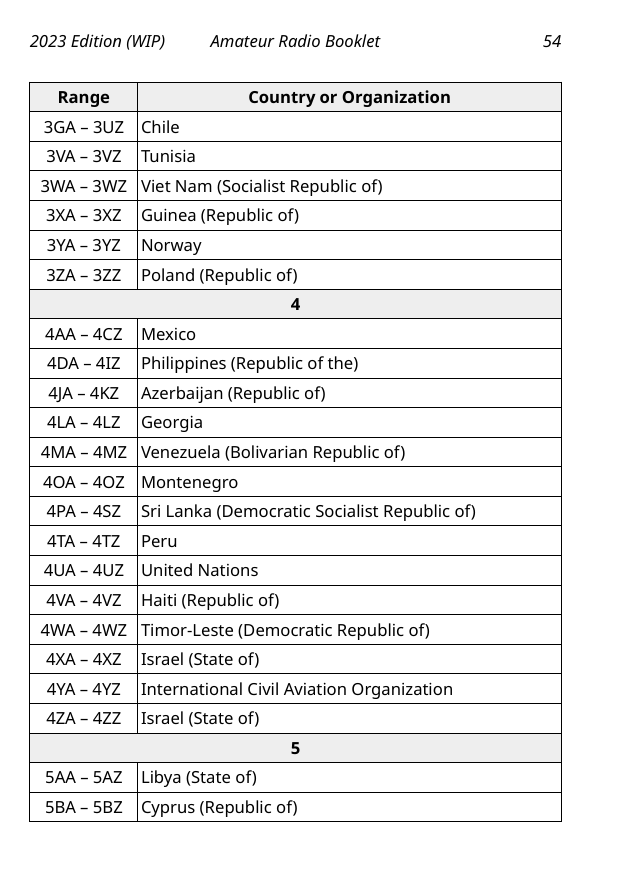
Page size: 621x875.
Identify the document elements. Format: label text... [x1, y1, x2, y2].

table_cell 3VA – 3VZ [30, 142, 137, 170]
table_cell 4 [30, 290, 561, 318]
table_cell 4AA – 4CZ [30, 319, 137, 348]
table_cell Haiti (Republic of) [138, 586, 561, 614]
table_cell 4ZA – 4ZZ [30, 704, 137, 732]
table_cell 4TA – 4TZ [30, 526, 137, 555]
table_cell Israel (State of) [138, 704, 561, 732]
table_cell 4WA – 4WZ [30, 615, 137, 644]
table_cell Chile [138, 112, 561, 141]
table_cell 4DA – 4IZ [30, 349, 137, 377]
table_header Country or Organization [138, 83, 561, 111]
table_cell Viet Nam (Socialist Republic of) [138, 171, 561, 200]
table_cell 5AA – 5AZ [30, 763, 137, 792]
table_cell 3GA – 3UZ [30, 112, 137, 141]
table_cell Libya (State of) [138, 763, 561, 792]
table_cell Cyprus (Republic of) [138, 793, 561, 821]
table_cell 4PA – 4SZ [30, 497, 137, 525]
table_cell Guinea (Republic of) [138, 201, 561, 229]
table_cell 5BA – 5BZ [30, 793, 137, 821]
table_cell Philippines (Republic of the) [138, 349, 561, 377]
table_cell Israel (State of) [138, 645, 561, 673]
table_cell Norway [138, 231, 561, 259]
table_cell United Nations [138, 556, 561, 584]
table_cell 3XA – 3XZ [30, 201, 137, 229]
table_cell 4MA – 4MZ [30, 438, 137, 466]
table_cell 4UA – 4UZ [30, 556, 137, 584]
table_cell 4LA – 4LZ [30, 408, 137, 437]
table_cell International Civil Aviation Organization [138, 674, 561, 703]
table_cell Tunisia [138, 142, 561, 170]
table_cell Montenegro [138, 467, 561, 496]
table_cell Azerbaijan (Republic of) [138, 379, 561, 407]
table_cell 4JA – 4KZ [30, 379, 137, 407]
table_cell Timor-Leste (Democratic Republic of) [138, 615, 561, 644]
table_cell 4YA – 4YZ [30, 674, 137, 703]
table_cell Poland (Republic of) [138, 260, 561, 289]
table_cell 4XA – 4XZ [30, 645, 137, 673]
table_cell 5 [30, 734, 561, 762]
table_cell Sri Lanka (Democratic Socialist Republic of) [138, 497, 561, 525]
table_cell 3ZA – 3ZZ [30, 260, 137, 289]
table_cell 3WA – 3WZ [30, 171, 137, 200]
table_cell Venezuela (Bolivarian Republic of) [138, 438, 561, 466]
table_cell 4VA – 4VZ [30, 586, 137, 614]
table_header Range [30, 83, 137, 111]
table_cell 3YA – 3YZ [30, 231, 137, 259]
table_cell 4OA – 4OZ [30, 467, 137, 496]
table_cell Mexico [138, 319, 561, 348]
table_cell Georgia [138, 408, 561, 437]
table_cell Peru [138, 526, 561, 555]
